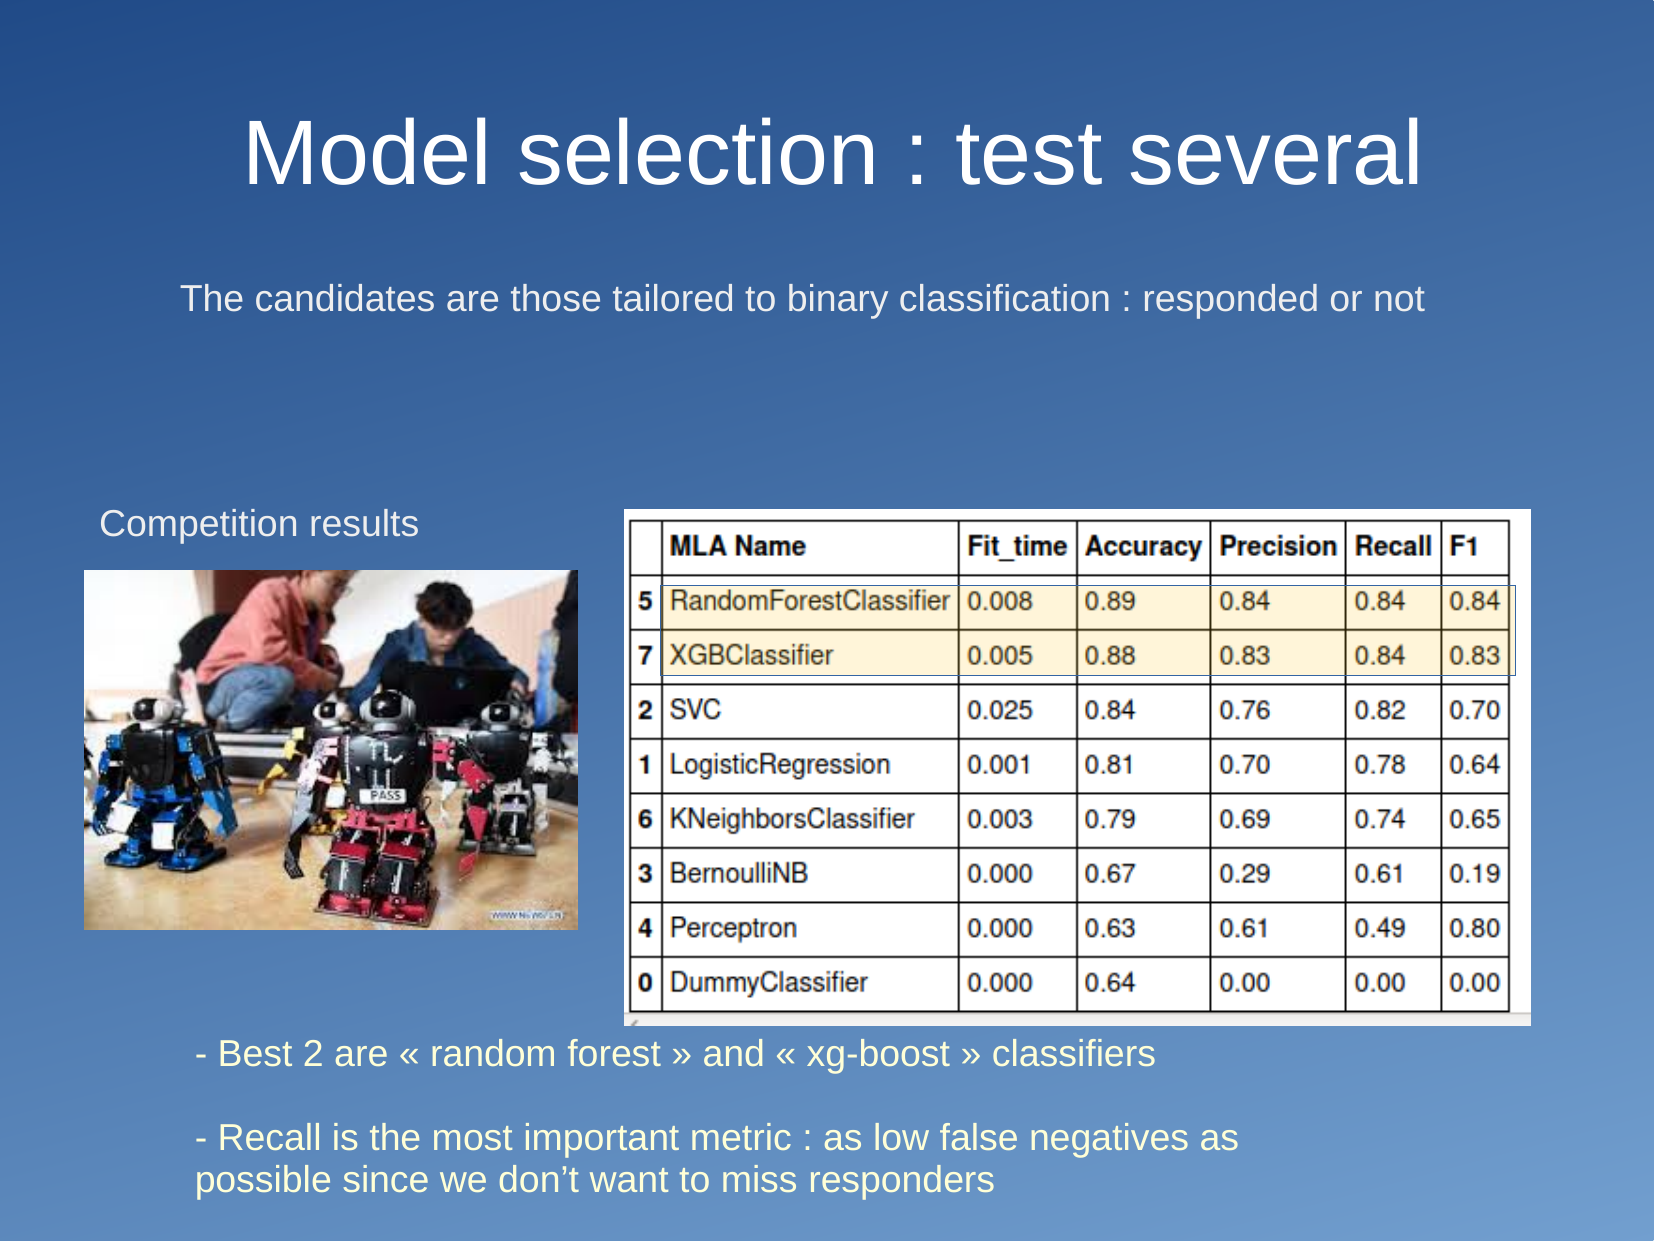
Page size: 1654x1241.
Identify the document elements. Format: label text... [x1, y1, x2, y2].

text_box The candidates are those tailored to binary classification : responded or not [165, 270, 1606, 369]
picture [624, 509, 1531, 1026]
title Model selection : test several [90, 49, 1579, 257]
picture [84, 594, 578, 931]
text_box [660, 585, 1516, 676]
text_box Competition results [84, 495, 595, 594]
text_box - Best 2 are « random forest » and « xg-boost » classifiers - Recall is the most important metric : as low false negatives as possible since we don’t want to miss responders [180, 1025, 1381, 1209]
